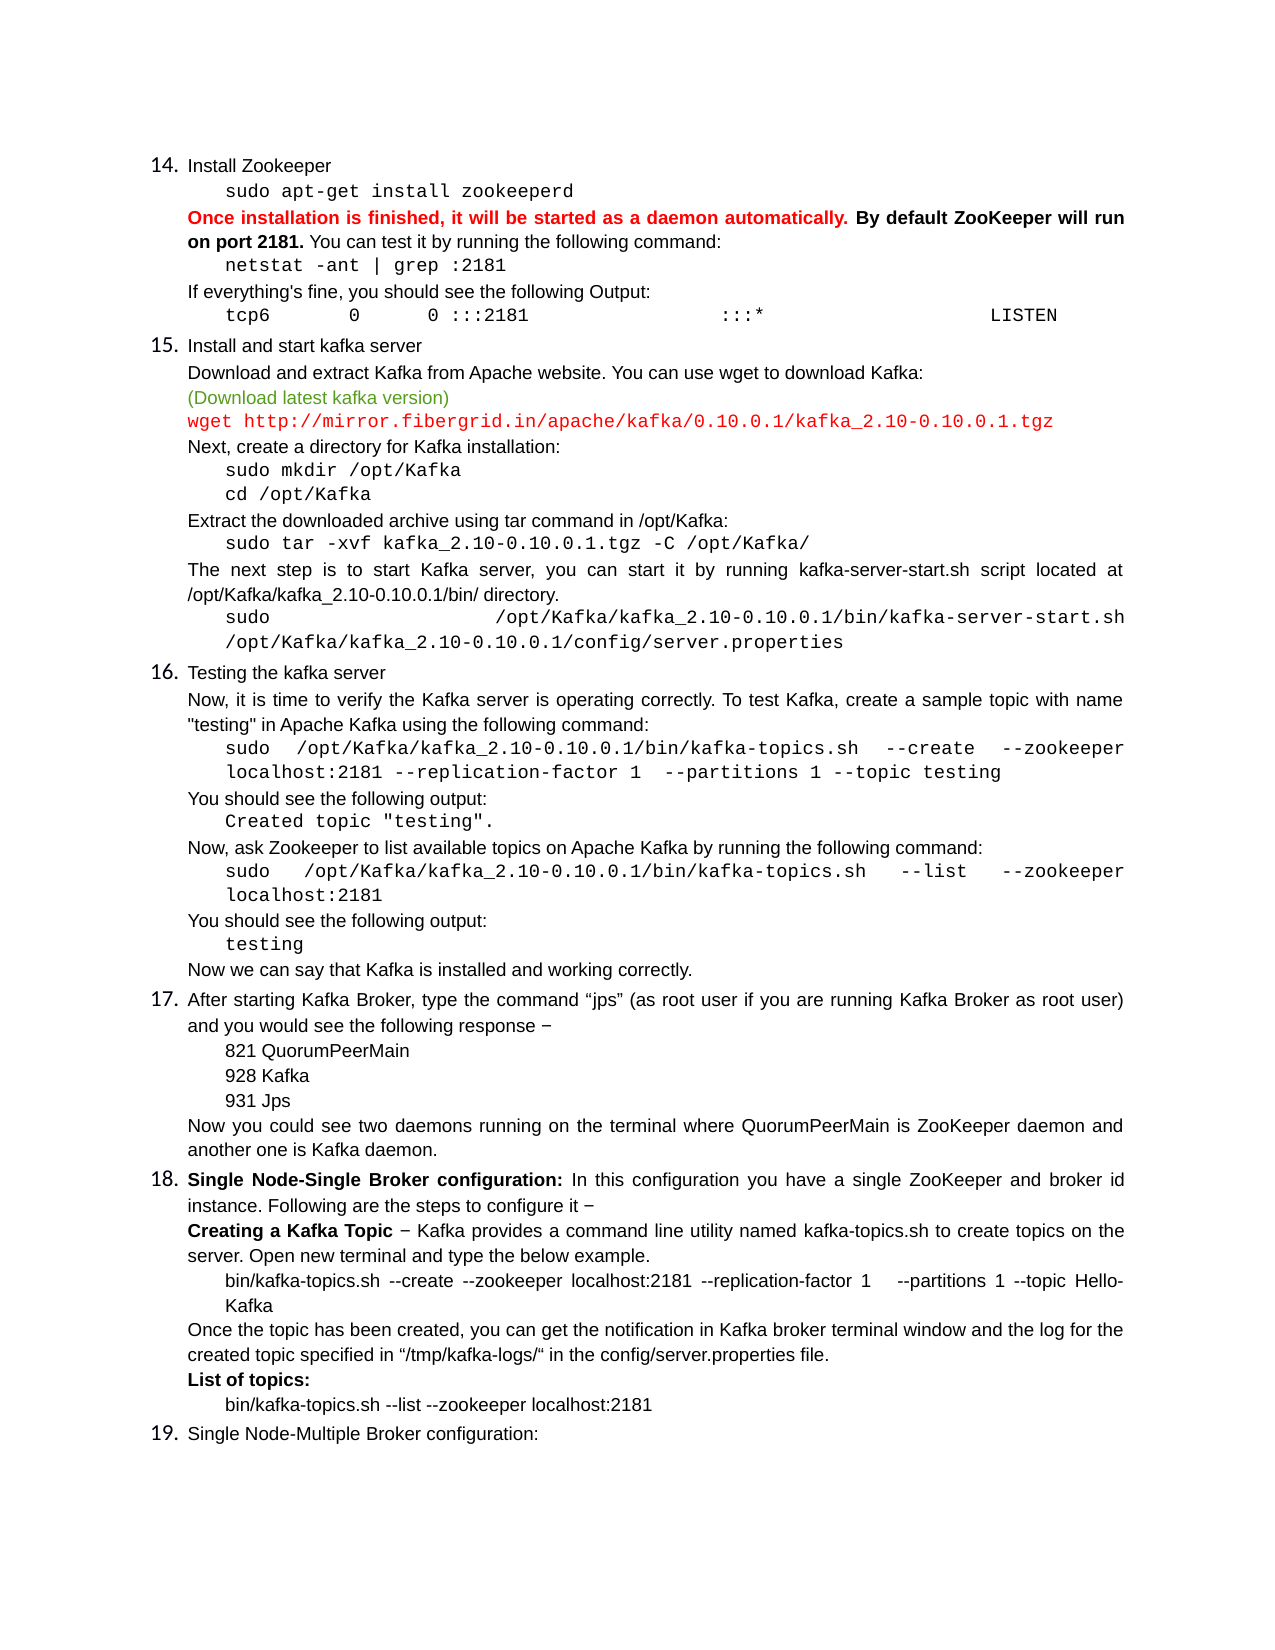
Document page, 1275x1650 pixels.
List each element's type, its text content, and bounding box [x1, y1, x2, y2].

list Single Node-Single Broker configuration: In this configuration you have a single ZooKeeper and broker id instance. Following are the steps to configure it − [150, 1164, 1125, 1217]
list 821 QuorumPeerMain [187, 1040, 1125, 1062]
list sudo /opt/Kafka/kafka_2.10-0.10.0.1/bin/kafka-server-start.sh /opt/Kafka/kafka_2.10-0.10.0.1/config/server.properties [187, 608, 1125, 654]
list The next step is to start Kafka server, you can start it by running kafka-server-start.sh script located at /opt/Kafka/kafka_2.10-0.10.0.1/bin/ directory. [150, 558, 1125, 605]
list Now you could see two daemons running on the terminal where QuorumPeerMain is ZooKeeper daemon and another one is Kafka daemon. [150, 1114, 1125, 1161]
list bin/kafka-topics.sh --create --zookeeper localhost:2181 --replication-factor 1 --partitions 1 --topic Hello-Kafka [187, 1270, 1125, 1316]
list 931 Jps [187, 1090, 1125, 1111]
list sudo mkdir /opt/Kafka [187, 461, 1125, 482]
list If everything's fine, you should see the following Output: [150, 281, 1125, 302]
list Once the topic has been created, you can get the notification in Kafka broker terminal window and the log for the created topic specified in “/tmp/kafka-logs/“ in the config/server.properties file. [150, 1319, 1125, 1366]
list Once installation is finished, it will be started as a daemon automatically. By default ZooKeeper will run on port 2181. You can test it by running the following command: [150, 207, 1125, 253]
list Now, it is time to verify the Kafka server is operating correctly. To test Kafka, create a sample topic with name "testing" in Apache Kafka using the following command: [150, 689, 1125, 735]
list sudo apt-get install zookeeperd [187, 182, 1125, 203]
list You should see the following output: [150, 910, 1125, 932]
list netstat -ant | grep :2181 [187, 256, 1125, 277]
list sudo tar -xvf kafka_2.10-0.10.0.1.tgz -C /opt/Kafka/ [187, 534, 1125, 555]
list Creating a Kafka Topic − Kafka provides a command line utility named kafka-topics.sh to create topics on the server. Open new terminal and type the below example. [150, 1220, 1125, 1266]
list Extract the downloaded archive using tar command in /opt/Kafka: [150, 509, 1125, 531]
list sudo /opt/Kafka/kafka_2.10-0.10.0.1/bin/kafka-topics.sh --list --zookeeper localhost:2181 [187, 861, 1125, 907]
list Testing the kafka server [150, 657, 1125, 685]
list Download and extract Kafka from Apache website. You can use wget to download Kafka: [150, 362, 1125, 383]
list Install Zookeeper [150, 150, 1125, 178]
list Created topic "testing". [187, 812, 1125, 833]
list (Download latest kafka version) [150, 387, 1125, 408]
list tcp6 0 0 :::2181 :::* LISTEN [187, 305, 1125, 327]
list testing [187, 935, 1125, 956]
list cd /opt/Kafka [187, 485, 1125, 506]
list You should see the following output: [150, 787, 1125, 809]
list Install and start kafka server [150, 330, 1125, 358]
list Single Node-Multiple Broker configuration: [150, 1418, 1125, 1446]
list Now, ask Zookeeper to list available topics on Apache Kafka by running the following command: [150, 837, 1125, 858]
list Next, create a directory for Kafka installation: [150, 436, 1125, 457]
list wget http://mirror.fibergrid.in/apache/kafka/0.10.0.1/kafka_2.10-0.10.0.1.tgz [150, 411, 1125, 433]
list sudo /opt/Kafka/kafka_2.10-0.10.0.1/bin/kafka-topics.sh --create --zookeeper localhost:2181 --replication-factor 1 --partitions 1 --topic testing [187, 739, 1125, 784]
list After starting Kafka Broker, type the command “jps” (as root user if you are running Kafka Broker as root user) and you would see the following response − [150, 984, 1125, 1037]
list 928 Kafka [187, 1065, 1125, 1086]
list Now we can say that Kafka is installed and working correctly. [150, 959, 1125, 981]
list bin/kafka-topics.sh --list --zookeeper localhost:2181 [187, 1394, 1125, 1415]
list List of topics: [150, 1369, 1125, 1390]
